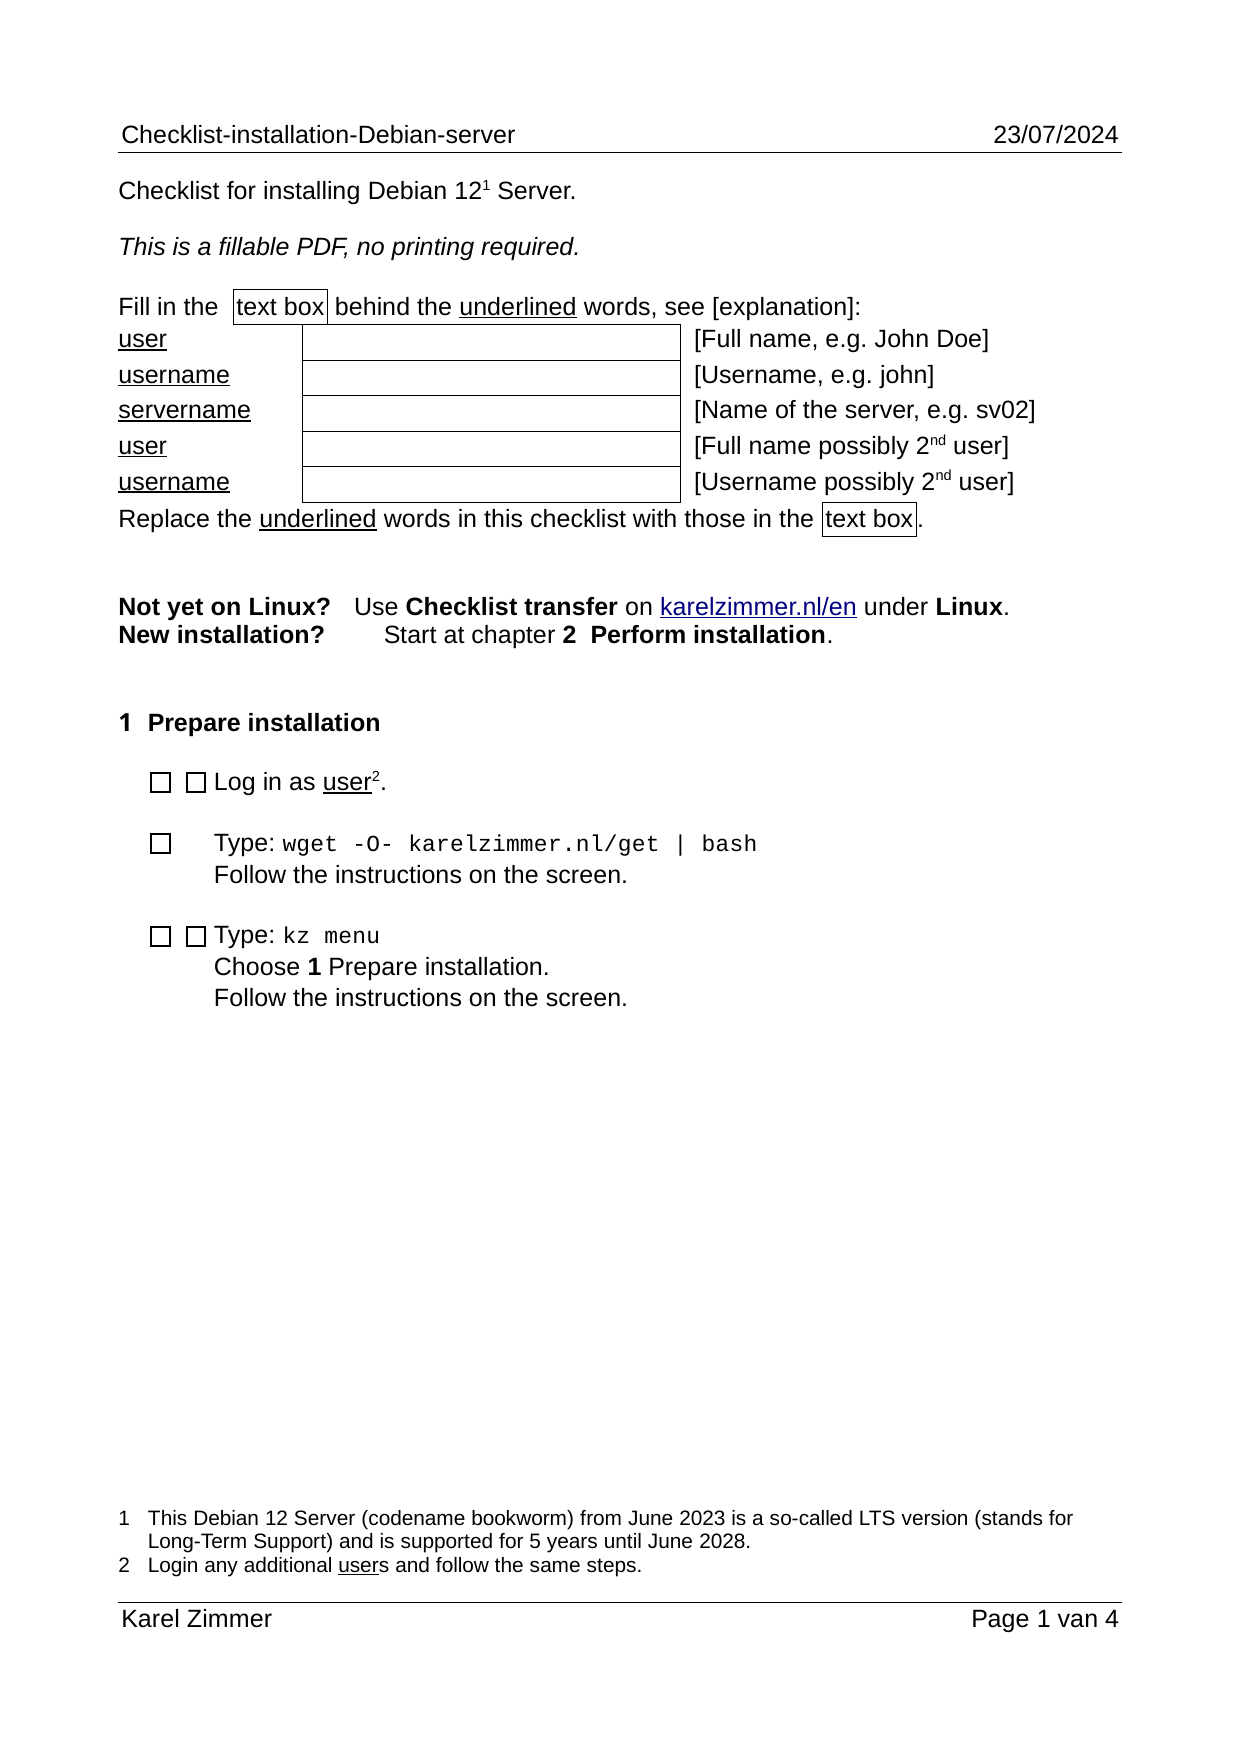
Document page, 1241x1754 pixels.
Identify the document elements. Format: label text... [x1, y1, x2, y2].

text [Full name, e.g. John Doe] [681, 324, 1122, 360]
table_cell [118, 890, 142, 920]
table_cell [142, 890, 177, 920]
table_cell [213, 890, 1122, 920]
text text box [234, 290, 327, 324]
table_cell Type: wget -O- karelzimmer.nl/get | bash [213, 828, 1122, 859]
list Prepare installation [118, 705, 1122, 739]
table_cell [118, 828, 142, 859]
table_cell [177, 860, 213, 890]
table_cell [177, 952, 213, 982]
text USERname [118, 360, 302, 395]
text [Name of the server, e.g. sv02] [681, 395, 1122, 431]
table_cell [177, 890, 213, 920]
table_cell [142, 798, 177, 828]
text This is a fillable PDF, no printing required. [118, 233, 1122, 261]
table_cell [118, 920, 142, 952]
table_cell Choose 1 Prepare installation. [213, 952, 1122, 982]
table_cell [142, 828, 177, 859]
table_header [177, 767, 213, 797]
text Replace the underlined words in this checklist with those in the [118, 502, 822, 537]
text [Username, e.g. john] [681, 360, 1122, 395]
table_cell [177, 828, 213, 859]
table_header [142, 767, 177, 797]
table_header Log in as USER. [213, 767, 1122, 797]
table_cell Follow the instructions on the screen. [213, 983, 1122, 1013]
table_cell [142, 860, 177, 890]
text USERName [118, 466, 302, 502]
text behind the underlined words, see [explanation]: [328, 289, 1122, 324]
table_cell [213, 798, 1122, 828]
table_cell [118, 798, 142, 828]
text user [118, 324, 302, 360]
table_cell [142, 952, 177, 982]
table_cell [118, 952, 142, 982]
table_header [118, 767, 142, 797]
text . [917, 502, 1122, 537]
text Not yet on Linux? Use Checklist transfer on karelzimmer.nl/en under Linux. [118, 593, 1122, 621]
table_cell [142, 983, 177, 1013]
text Checklist for installing Debian 12 Server. [118, 177, 1122, 205]
text [Username possibly 2nd user] [681, 466, 1122, 502]
text [Full name possibly 2nd user] [681, 431, 1122, 466]
table_cell [118, 860, 142, 890]
text Fill in the [118, 289, 233, 324]
table_cell Follow the instructions on the screen. [213, 860, 1122, 890]
table_cell [177, 920, 213, 952]
text This Debian 12 Server (codename bookworm) from June 2023 is a so-called LTS version (stands for Long-Term Support) and is supported for 5 years until June 2028. [118, 1506, 1122, 1553]
text New installation? Start at chapter 2 Perform installation. [118, 621, 1122, 649]
text servERNAme [118, 395, 302, 431]
table_cell [177, 983, 213, 1013]
table_cell [177, 798, 213, 828]
text text box [823, 503, 916, 536]
table_cell [118, 983, 142, 1013]
table_cell Type: kz menu [213, 920, 1122, 952]
table_cell [142, 920, 177, 952]
text USER [118, 431, 302, 466]
